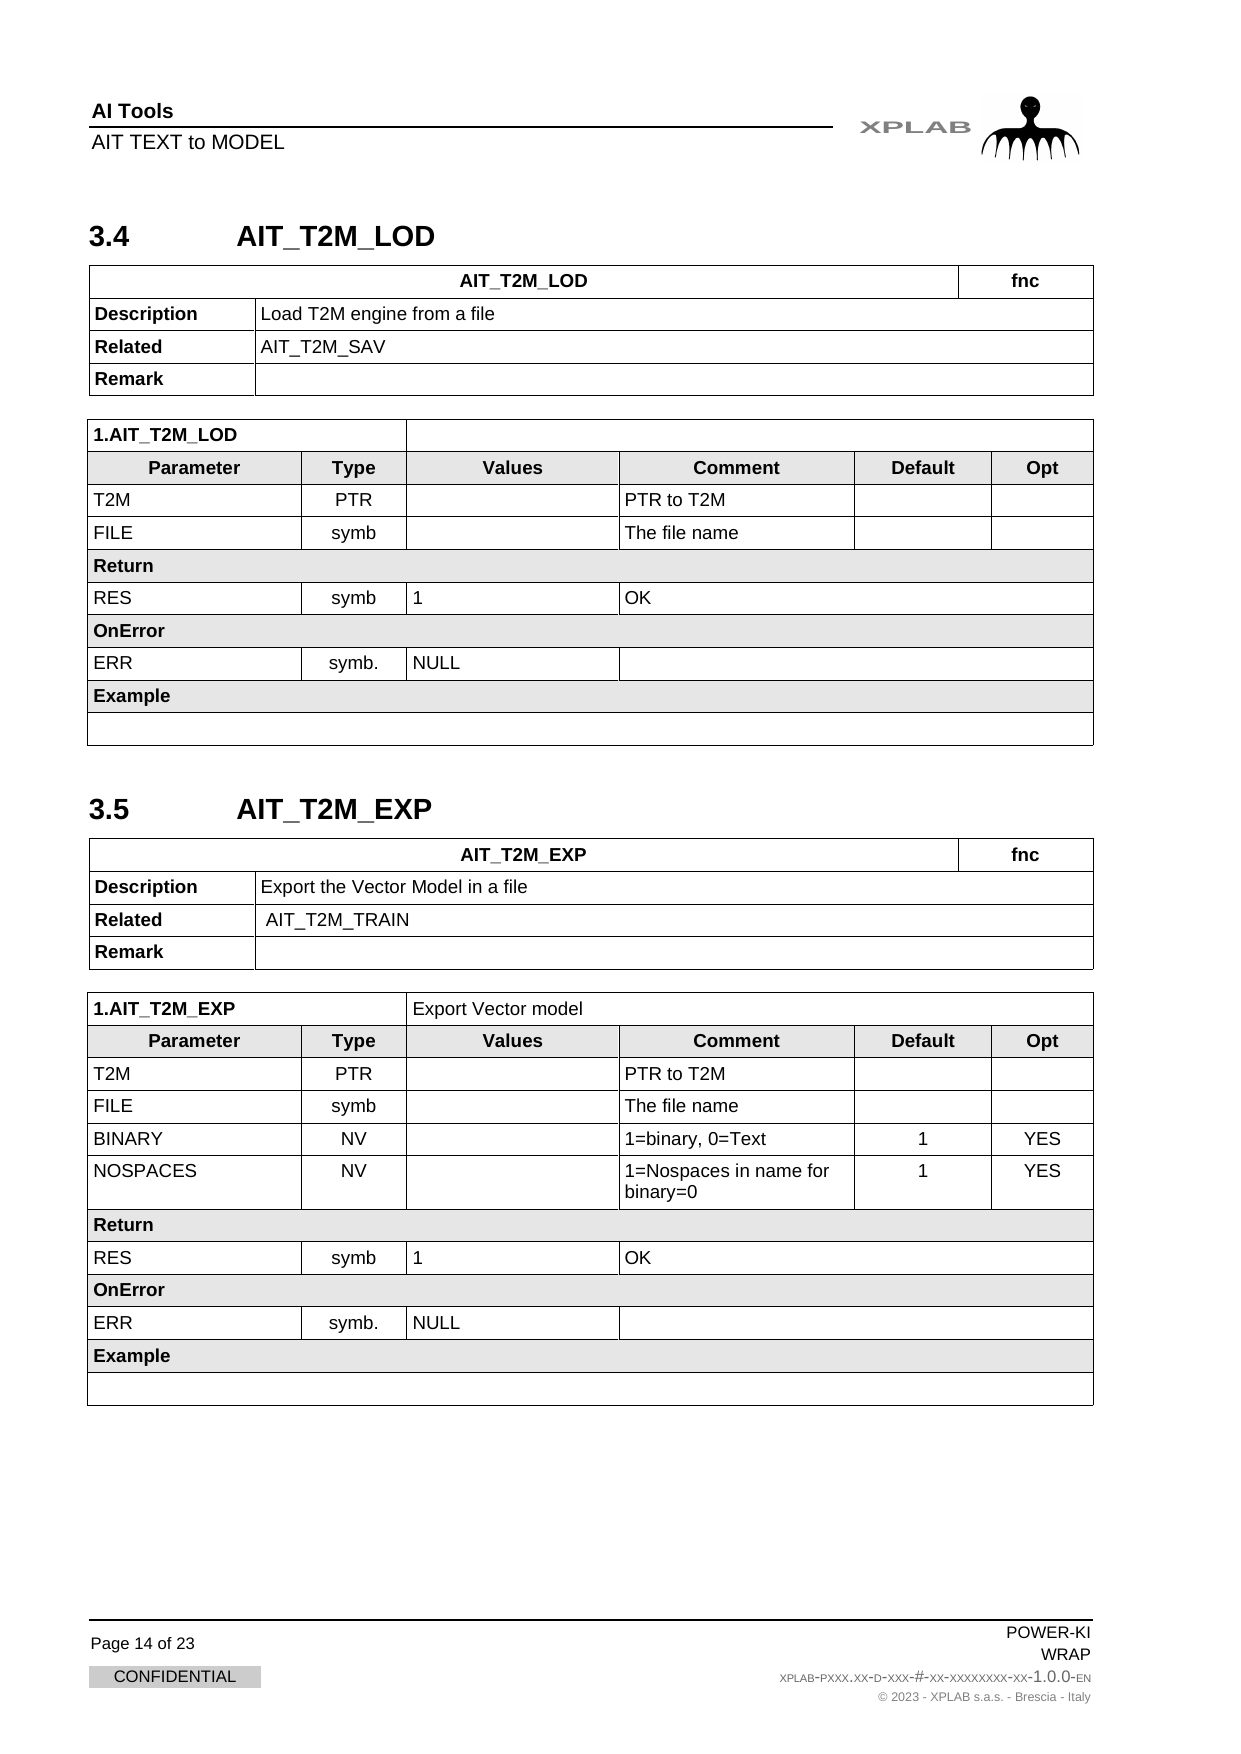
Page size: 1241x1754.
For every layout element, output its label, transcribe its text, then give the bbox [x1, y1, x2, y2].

table_cell [407, 517, 618, 549]
table_header 1.AIT_T2M_LOD [88, 420, 406, 451]
table_cell Values [407, 452, 618, 484]
subtitle AIT_T2M_LOD [88, 220, 1093, 252]
table_cell [855, 1091, 991, 1123]
table_header [407, 420, 1093, 451]
table_cell Description [90, 299, 254, 330]
subtitle AIT_T2M_EXP [88, 793, 1093, 826]
table_cell 1 [855, 1156, 991, 1209]
table_cell AIT_T2M_TRAIN [256, 905, 1093, 936]
table_cell OK [620, 583, 1093, 614]
table_cell 1 [407, 583, 618, 614]
table_cell Example [88, 1340, 1093, 1372]
table_cell [620, 1307, 1093, 1339]
table_cell [855, 1058, 991, 1090]
table_cell T2M [88, 1058, 301, 1090]
table_cell The file name [620, 517, 854, 549]
table_header AIT_T2M_EXP [90, 839, 958, 871]
table_cell [855, 517, 991, 549]
table_cell symb. [302, 1307, 406, 1339]
table_cell 1=binary, 0=Text [620, 1124, 854, 1155]
table_cell Opt [992, 1026, 1093, 1057]
table_cell 1 [407, 1242, 618, 1274]
table_cell [256, 364, 1093, 395]
table_cell [992, 485, 1093, 516]
table_cell NV [302, 1124, 406, 1155]
table_cell [407, 1091, 618, 1123]
table_cell Opt [992, 452, 1093, 484]
table_cell BINARY [88, 1124, 301, 1155]
table_cell [88, 713, 1093, 745]
table_cell FILE [88, 517, 301, 549]
table_cell Parameter [88, 452, 301, 484]
table_cell OK [620, 1242, 1093, 1274]
table_cell Parameter [88, 1026, 301, 1057]
table_cell Default [855, 1026, 991, 1057]
table_cell [855, 485, 991, 516]
table_cell Export the Vector Model in a file [256, 872, 1093, 904]
table_cell [992, 1091, 1093, 1123]
table_cell Type [302, 452, 406, 484]
table_cell RES [88, 583, 301, 614]
table_cell NULL [407, 648, 618, 680]
table_cell PTR [302, 485, 406, 516]
table_header AIT_T2M_LOD [90, 266, 958, 298]
table_cell Remark [90, 937, 254, 969]
table_header fnc [959, 266, 1093, 298]
table_cell Comment [620, 1026, 854, 1057]
table_cell FILE [88, 1091, 301, 1123]
table_cell ERR [88, 1307, 301, 1339]
table_header fnc [959, 839, 1093, 871]
table_cell [256, 937, 1093, 969]
table_header 1.AIT_T2M_EXP [88, 993, 406, 1025]
table_cell Load T2M engine from a file [256, 299, 1093, 330]
table_cell Return [88, 1210, 1093, 1241]
table_cell [620, 648, 1093, 680]
table_cell Type [302, 1026, 406, 1057]
table_cell [407, 1124, 618, 1155]
table_cell YES [992, 1124, 1093, 1155]
table_cell [992, 517, 1093, 549]
table_cell [407, 1058, 618, 1090]
table_cell OnError [88, 1275, 1093, 1306]
table_cell [407, 485, 618, 516]
table_cell Related [90, 905, 254, 936]
table_cell Comment [620, 452, 854, 484]
table_cell OnError [88, 615, 1093, 647]
table_cell [992, 1058, 1093, 1090]
table_cell YES [992, 1156, 1093, 1209]
table_cell symb [302, 583, 406, 614]
table_cell PTR [302, 1058, 406, 1090]
table_cell symb [302, 517, 406, 549]
table_cell T2M [88, 485, 301, 516]
table_cell Values [407, 1026, 618, 1057]
table_cell PTR to T2M [620, 1058, 854, 1090]
table_cell NV [302, 1156, 406, 1209]
table_cell RES [88, 1242, 301, 1274]
table_cell [88, 1373, 1093, 1405]
table_cell 1=Nospaces in name for binary=0 [620, 1156, 854, 1209]
table_cell symb [302, 1091, 406, 1123]
table_cell NOSPACES [88, 1156, 301, 1209]
table_cell Description [90, 872, 254, 904]
table_cell symb [302, 1242, 406, 1274]
table_cell NULL [407, 1307, 618, 1339]
table_header Export Vector model [407, 993, 1093, 1025]
table_cell Return [88, 550, 1093, 582]
table_cell Default [855, 452, 991, 484]
table_cell 1 [855, 1124, 991, 1155]
table_cell ERR [88, 648, 301, 680]
table_cell PTR to T2M [620, 485, 854, 516]
table_cell AIT_T2M_SAV [256, 331, 1093, 363]
table_cell The file name [620, 1091, 854, 1123]
table_cell symb. [302, 648, 406, 680]
table_cell [407, 1156, 618, 1209]
picture [978, 92, 1083, 164]
table_cell Remark [90, 364, 254, 395]
table_cell Related [90, 331, 254, 363]
table_cell Example [88, 681, 1093, 712]
